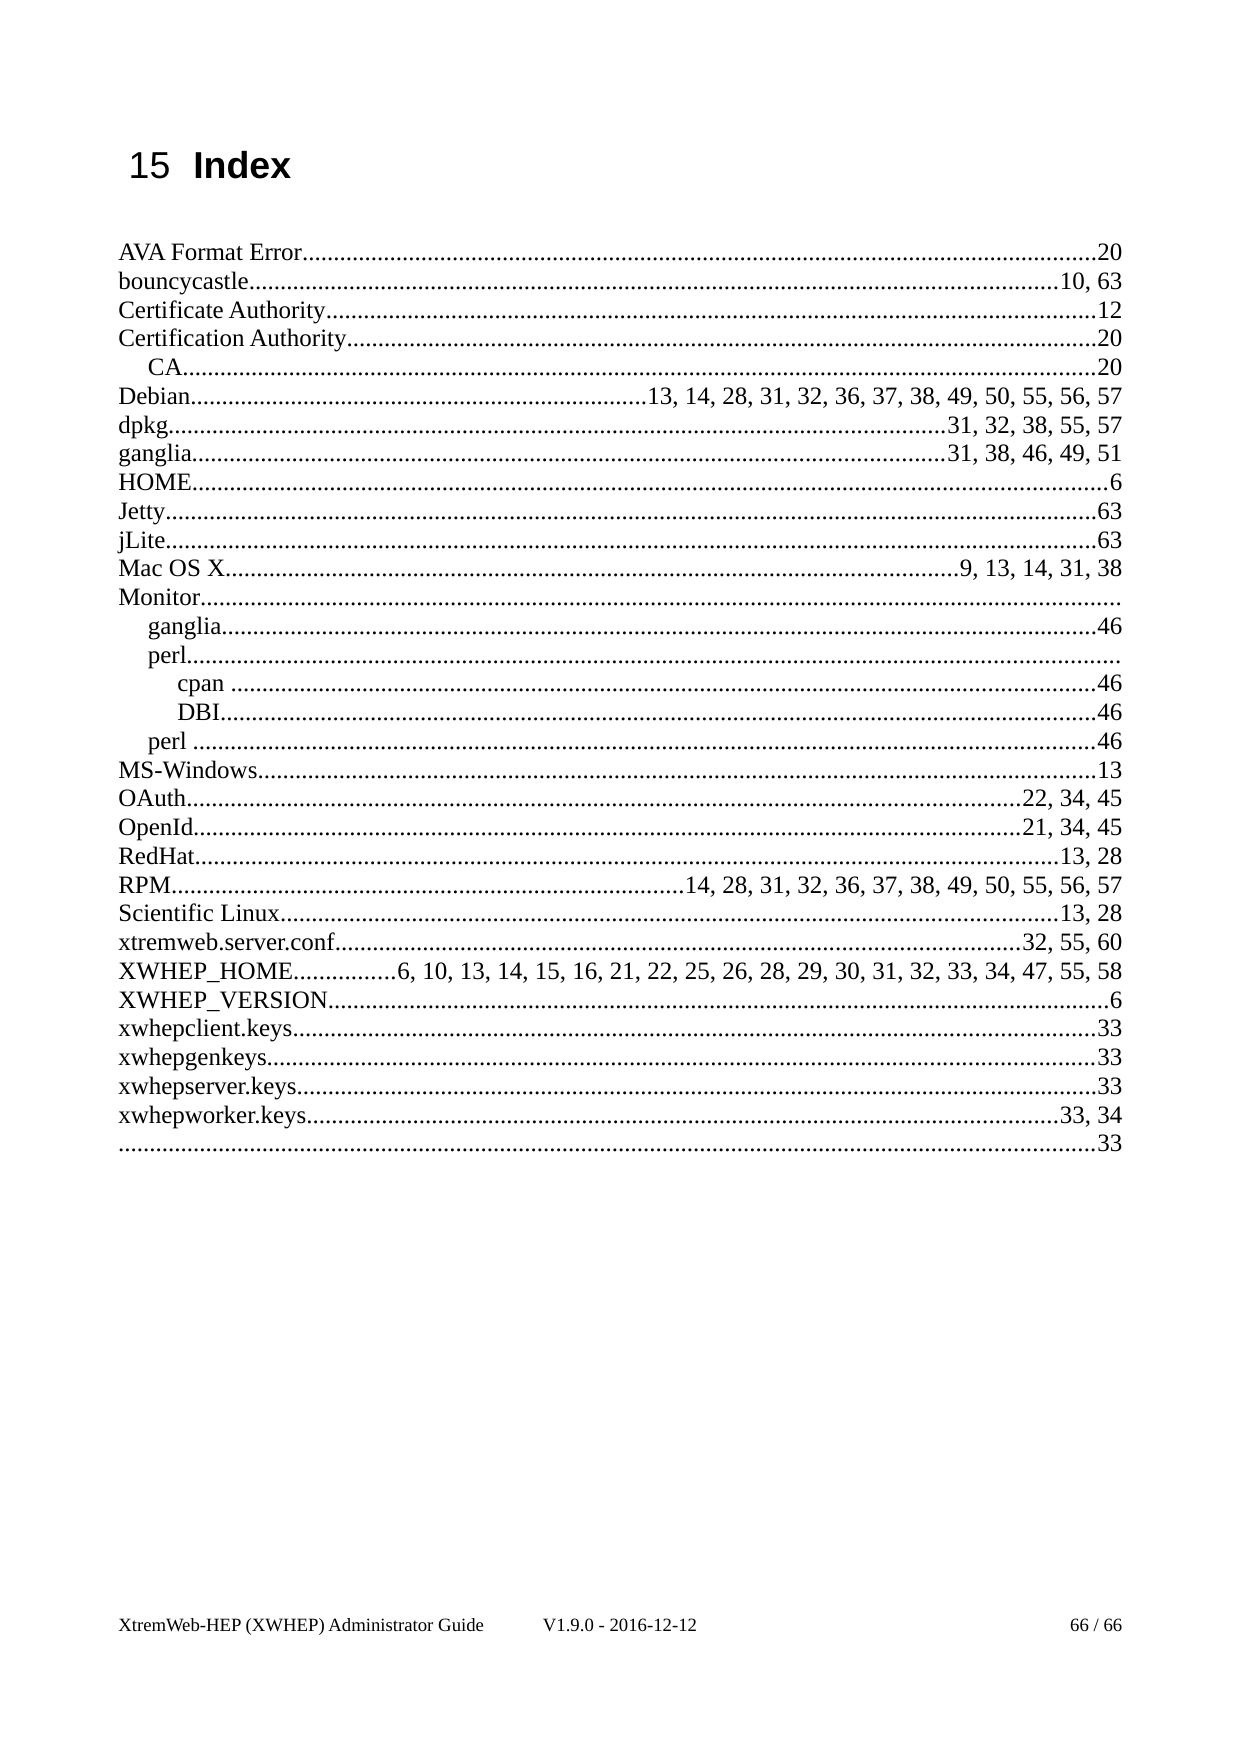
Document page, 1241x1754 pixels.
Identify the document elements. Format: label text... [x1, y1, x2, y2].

text OAuth 22, 34, 45 [118, 783, 1122, 812]
text perl [148, 640, 1122, 668]
subtitle Index [118, 143, 1122, 186]
text Jetty 63 [118, 496, 1122, 525]
text Mac OS X 9, 13, 14, 31, 38 [118, 553, 1122, 582]
text 33 [118, 1128, 1122, 1157]
text cpan 46 [177, 668, 1122, 697]
text RPM 14, 28, 31, 32, 36, 37, 38, 49, 50, 55, 56, 57 [118, 870, 1122, 898]
text ganglia 46 [148, 611, 1122, 640]
text jLite 63 [118, 525, 1122, 553]
text OpenId 21, 34, 45 [118, 812, 1122, 841]
text xwhepserver.keys 33 [118, 1071, 1122, 1100]
text XWHEP_HOME 6, 10, 13, 14, 15, 16, 21, 22, 25, 26, 28, 29, 30, 31, 32, 33, 34, 47, 55, 58 [118, 956, 1122, 985]
text HOME 6 [118, 467, 1122, 496]
text Certification Authority 20 [118, 323, 1122, 352]
text RedHat 13, 28 [118, 841, 1122, 870]
text MS-Windows 13 [118, 755, 1122, 783]
text Certificate Authority 12 [118, 295, 1122, 323]
text dpkg 31, 32, 38, 55, 57 [118, 410, 1122, 438]
text Scientific Linux 13, 28 [118, 898, 1122, 927]
text xwhepgenkeys 33 [118, 1042, 1122, 1071]
text AVA Format Error 20 [118, 237, 1122, 266]
text xtremweb.server.conf 32, 55, 60 [118, 927, 1122, 956]
text XWHEP_VERSION 6 [118, 985, 1122, 1013]
text perl 46 [148, 726, 1122, 755]
text bouncycastle 10, 63 [118, 266, 1122, 295]
text Monitor [118, 582, 1122, 611]
text CA 20 [148, 352, 1122, 381]
text ganglia 31, 38, 46, 49, 51 [118, 438, 1122, 467]
text Debian 13, 14, 28, 31, 32, 36, 37, 38, 49, 50, 55, 56, 57 [118, 381, 1122, 410]
text xwhepclient.keys 33 [118, 1013, 1122, 1042]
text xwhepworker.keys 33, 34 [118, 1100, 1122, 1128]
text DBI 46 [177, 697, 1122, 726]
